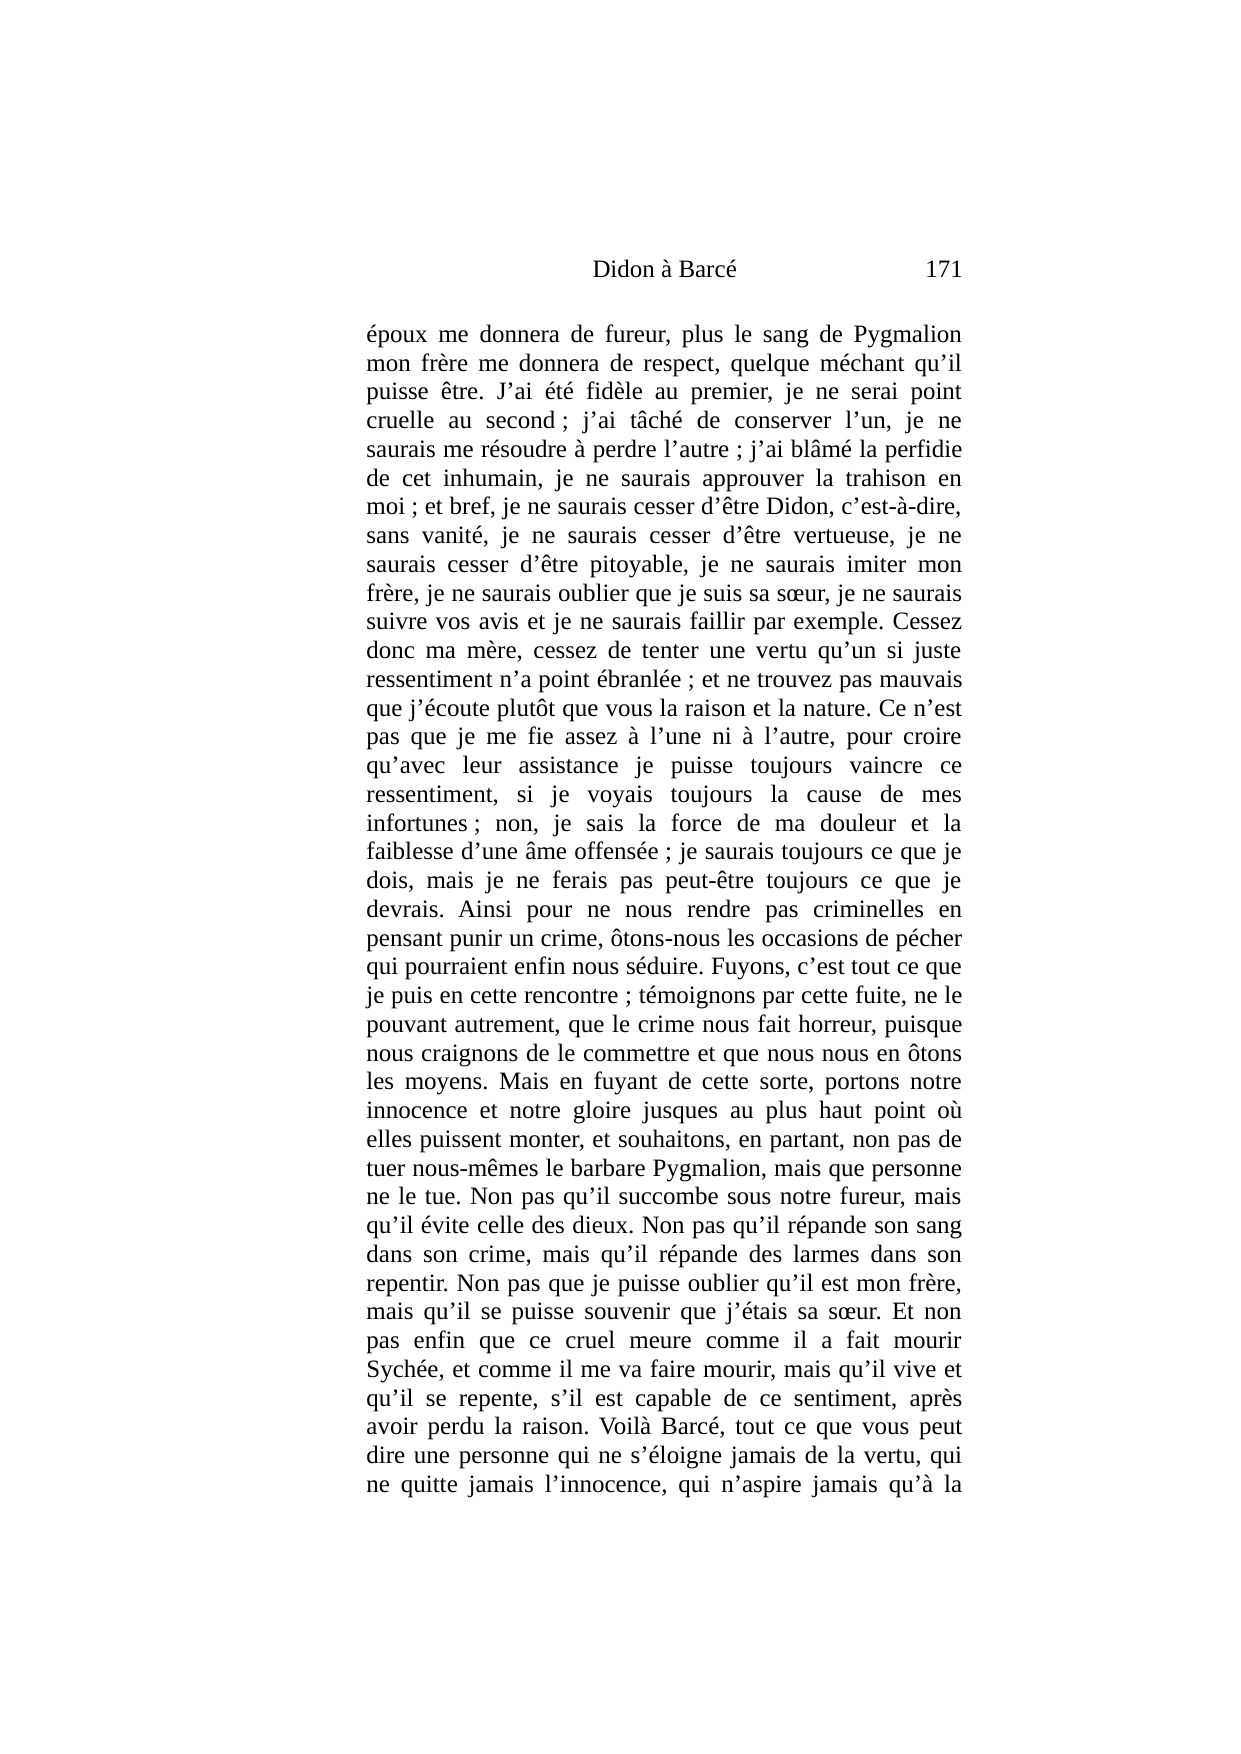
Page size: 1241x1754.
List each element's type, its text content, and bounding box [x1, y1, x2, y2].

text époux me donnera de fureur, plus le sang de Pygmalion mon frère me donnera de respect, quelque méchant qu’il puisse être. J’ai été fidèle au premier, je ne serai point cruelle au second ; j’ai tâché de conserver l’un, je ne saurais me résoudre à perdre l’autre ; j’ai blâmé la perfidie de cet inhumain, je ne saurais approuver la trahison en moi ; et bref, je ne saurais cesser d’être Didon, c’est-à-dire, sans vanité, je ne saurais cesser d’être vertueuse, je ne saurais cesser d’être pitoyable, je ne saurais imiter mon frère, je ne saurais oublier que je suis sa sœur, je ne saurais suivre vos avis et je ne saurais faillir par exemple. Cessez donc ma mère, cessez de tenter une vertu qu’un si juste ressentiment n’a point ébranlée ; et ne trouvez pas mauvais que j’écoute plutôt que vous la raison et la nature. Ce n’est pas que je me fie assez à l’une ni à l’autre, pour croire qu’avec leur assistance je puisse toujours vaincre ce ressentiment, si je voyais toujours la cause de mes infortunes ; non, je sais la force de ma douleur et la faiblesse d’une âme offensée ; je saurais toujours ce que je dois, mais je ne ferais pas peut-être toujours ce que je devrais. Ainsi pour ne nous rendre pas criminelles en pensant punir un crime, ôtons-nous les occasions de pécher qui pourraient enfin nous séduire. Fuyons, c’est tout ce que je puis en cette rencontre ; témoignons par cette fuite, ne le pouvant autrement, que le crime nous fait horreur, puisque nous craignons de le commettre et que nous nous en ôtons les moyens. Mais en fuyant de cette sorte, portons notre innocence et notre gloire jusques au plus haut point où elles puissent monter, et souhaitons, en partant, non pas de tuer nous-mêmes le barbare Pygmalion, mais que personne ne le tue. Non pas qu’il succombe sous notre fureur, mais qu’il évite celle des dieux. Non pas qu’il répande son sang dans son crime, mais qu’il répande des larmes dans son repentir. Non pas que je puisse oublier qu’il est mon frère, mais qu’il se puisse souvenir que j’étais sa sœur. Et non pas enfin que ce cruel meure comme il a fait mourir Sychée, et comme il me va faire mourir, mais qu’il vive et qu’il se repente, s’il est capable de ce sentiment, après avoir perdu la raison. Voilà Barcé, tout ce que vous peut dire une personne qui ne s’éloigne jamais de la vertu, qui ne quitte jamais l’innocence, qui n’aspire jamais qu’à la [366, 319, 963, 1498]
